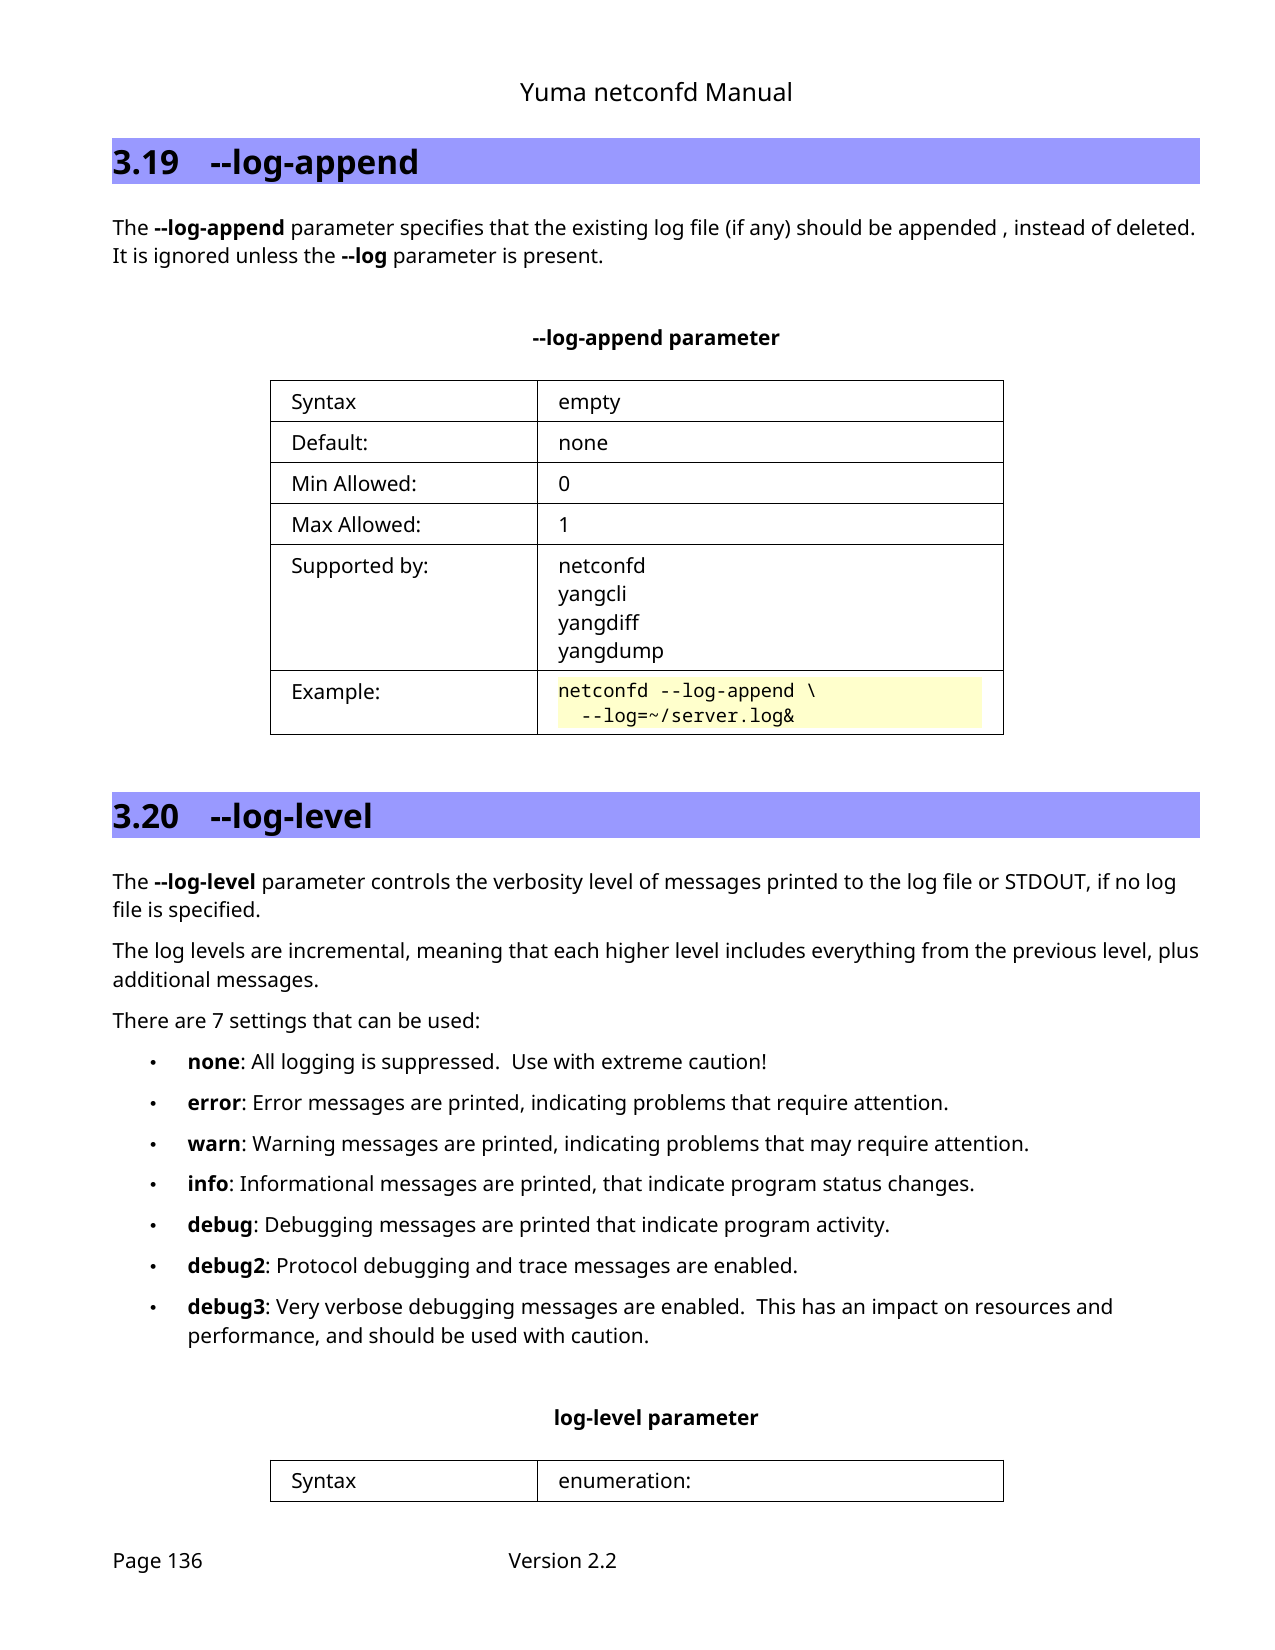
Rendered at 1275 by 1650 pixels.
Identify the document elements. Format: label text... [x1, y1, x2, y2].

table_cell Default: [271, 422, 537, 462]
text There are 7 settings that can be used: [112, 1006, 1200, 1034]
table_cell 1 [538, 504, 1003, 544]
list debug2: Protocol debugging and trace messages are enabled. [150, 1251, 1200, 1280]
subtitle --log-append parameter [127, 323, 1185, 352]
table_cell Max Allowed: [271, 504, 537, 544]
table_cell none [538, 422, 1003, 462]
list warn: Warning messages are printed, indicating problems that may require attention. [150, 1129, 1200, 1157]
list error: Error messages are printed, indicating problems that require attention. [150, 1088, 1200, 1116]
text The log levels are incremental, meaning that each higher level includes everything from the previous level, plus additional messages. [112, 936, 1200, 993]
table_header Syntax [271, 381, 537, 421]
table_cell Example: [271, 671, 537, 734]
table_cell 0 [538, 463, 1003, 503]
list debug: Debugging messages are printed that indicate program activity. [150, 1211, 1200, 1239]
table_cell Supported by: [271, 545, 537, 670]
subtitle --log-level [112, 792, 1200, 838]
table_cell netconfd --log-append \ --log=~/server.log& [538, 671, 1003, 734]
table_cell netconfd yangcli yangdiff yangdump [538, 545, 1003, 670]
text The --log-append parameter specifies that the existing log file (if any) should be appended , instead of deleted. It is ignored unless the --log parameter is present. [112, 213, 1200, 270]
table_cell Min Allowed: [271, 463, 537, 503]
table_header Syntax [271, 1461, 537, 1501]
subtitle --log-append [112, 138, 1200, 184]
list info: Informational messages are printed, that indicate program status changes. [150, 1169, 1200, 1198]
table_header empty [538, 381, 1003, 421]
table_header enumeration: [538, 1461, 1003, 1501]
subtitle log-level parameter [127, 1403, 1185, 1431]
list debug3: Very verbose debugging messages are enabled. This has an impact on resources and performance, and should be used with caution. [150, 1292, 1200, 1349]
text The --log-level parameter controls the verbosity level of messages printed to the log file or STDOUT, if no log file is specified. [112, 867, 1200, 924]
list none: All logging is suppressed. Use with extreme caution! [150, 1047, 1200, 1075]
